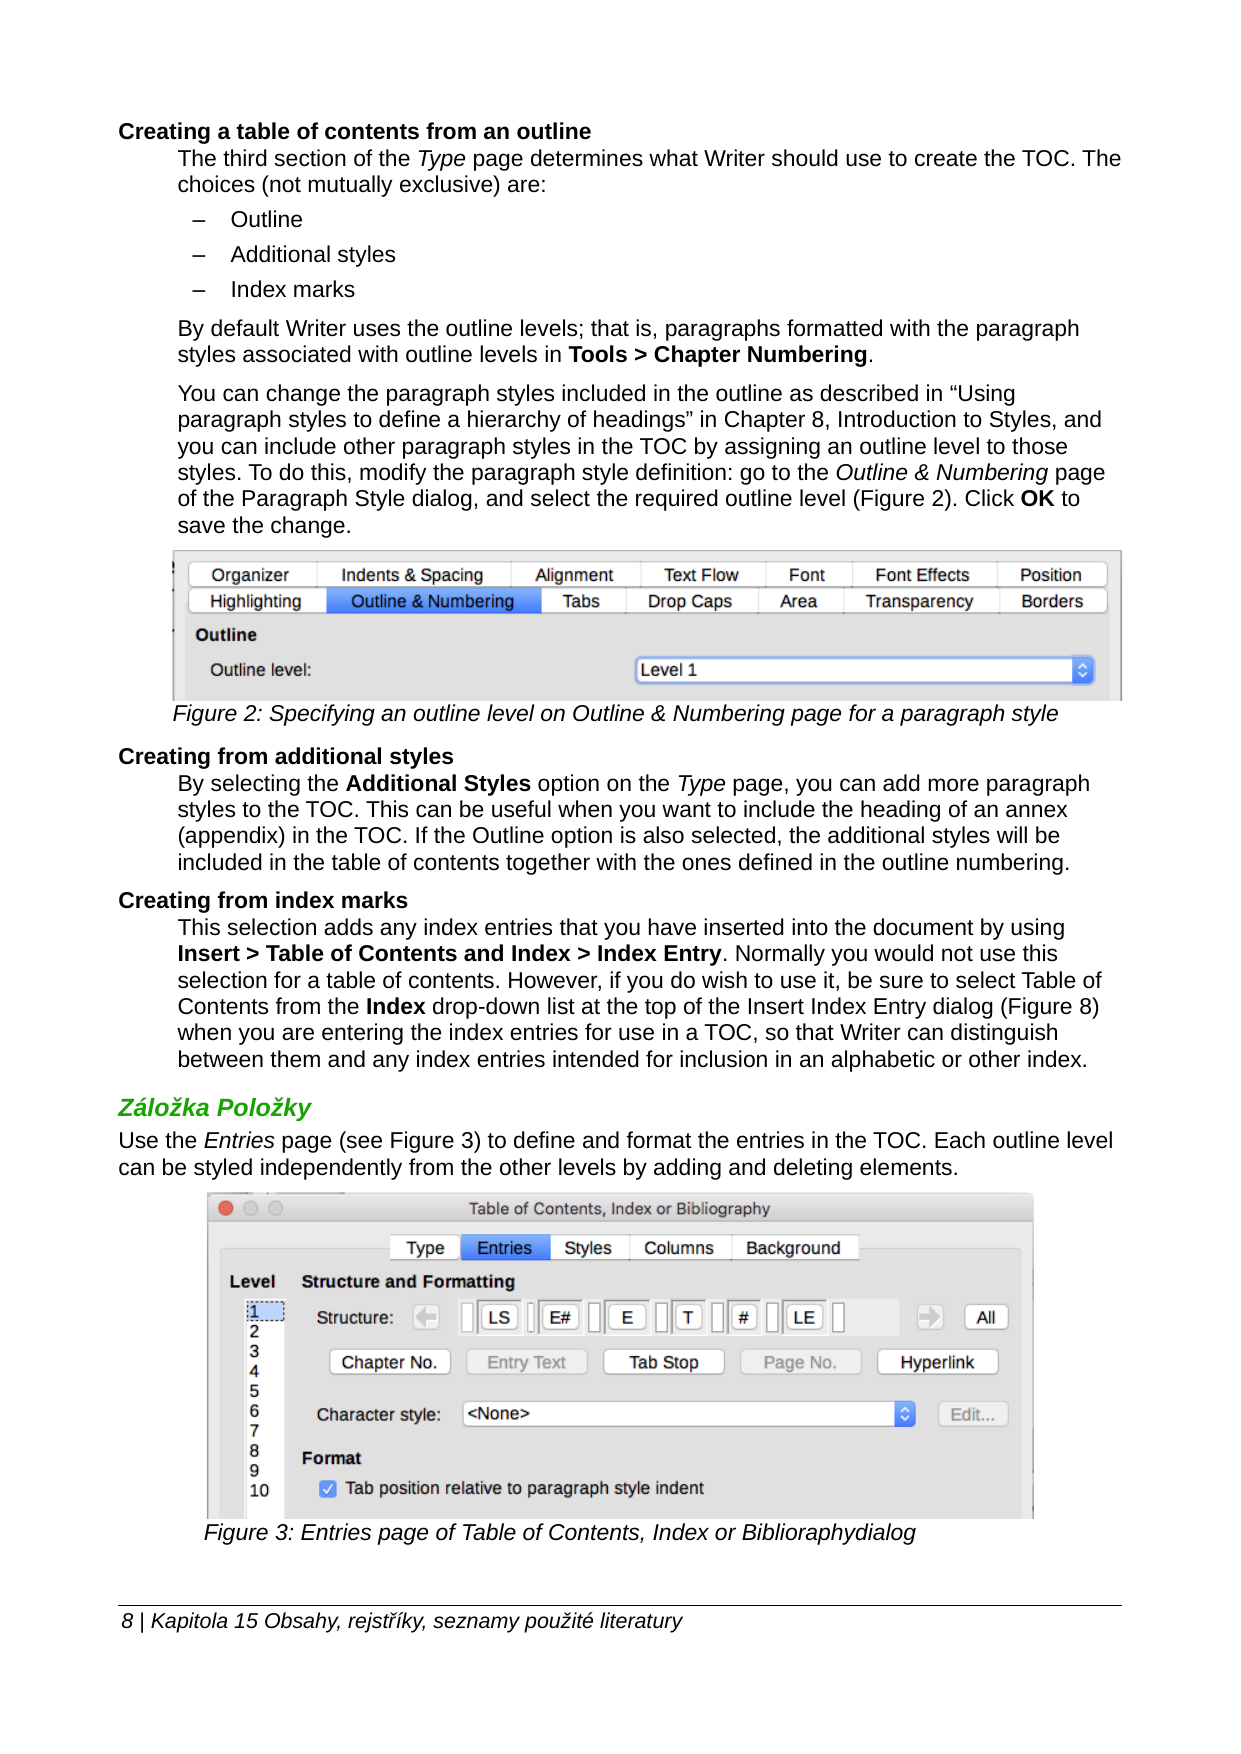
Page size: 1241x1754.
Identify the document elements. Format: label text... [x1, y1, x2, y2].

text You can change the paragraph styles included in the outline as described in “Using paragraph styles to define a hierarchy of headings” in Chapter 8, Introduction to Styles, and you can include other paragraph styles in the TOC by assigning an outline level to those styles. To do this, modify the paragraph style definition: go to the Outline & Numbering page of the Paragraph Style dialog, and select the required outline level (Figure 2). Click OK to save the change. [177, 380, 1122, 538]
list Outline [192, 206, 1122, 232]
text This selection adds any index entries that you have inserted into the document by using Insert > Table of Contents and Index > Index Entry. Normally you would not use this selection for a table of contents. However, if you do wish to use it, be sure to select Table of Contents from the Index drop-down list at the top of the Insert Index Entry dialog (Figure 8) when you are entering the index entries for use in a TOC, so that Writer can distinguish between them and any index entries intended for inclusion in an alphabetic or other index. [177, 914, 1122, 1072]
subtitle Záložka Položky [118, 1093, 1122, 1121]
text Figure 2: Specifying an outline level on Outline & Numbering page for a paragraph style [172, 701, 1122, 726]
text Use the Entries page (see Figure 3) to define and format the entries in the TOC. Each outline level can be styled independently from the other levels by adding and deleting elements. [118, 1127, 1122, 1180]
text By default Writer uses the outline levels; that is, paragraphs formatted with the paragraph styles associated with outline levels in Tools > Chapter Numbering. [177, 315, 1122, 367]
picture [206, 1192, 1034, 1519]
picture [172, 550, 1123, 701]
list Index marks [192, 276, 1122, 303]
text Creating a table of contents from an outline [118, 118, 1122, 144]
text Creating from additional styles [118, 743, 1122, 769]
text Figure 3: Entries page of Table of Contents, Index or Biblioraphydialog [203, 1519, 1037, 1545]
list Additional styles [192, 241, 1122, 268]
text By selecting the Additional Styles option on the Type page, you can add more paragraph styles to the TOC. This can be useful when you want to include the heading of an annex (appendix) in the TOC. If the Outline option is also selected, the additional styles will be included in the table of contents together with the ones defined in the outline numbering. [177, 769, 1122, 875]
text Creating from index marks [118, 887, 1122, 914]
text The third section of the Type page determines what Writer should use to create the TOC. The choices (not mutually exclusive) are: [177, 144, 1122, 197]
